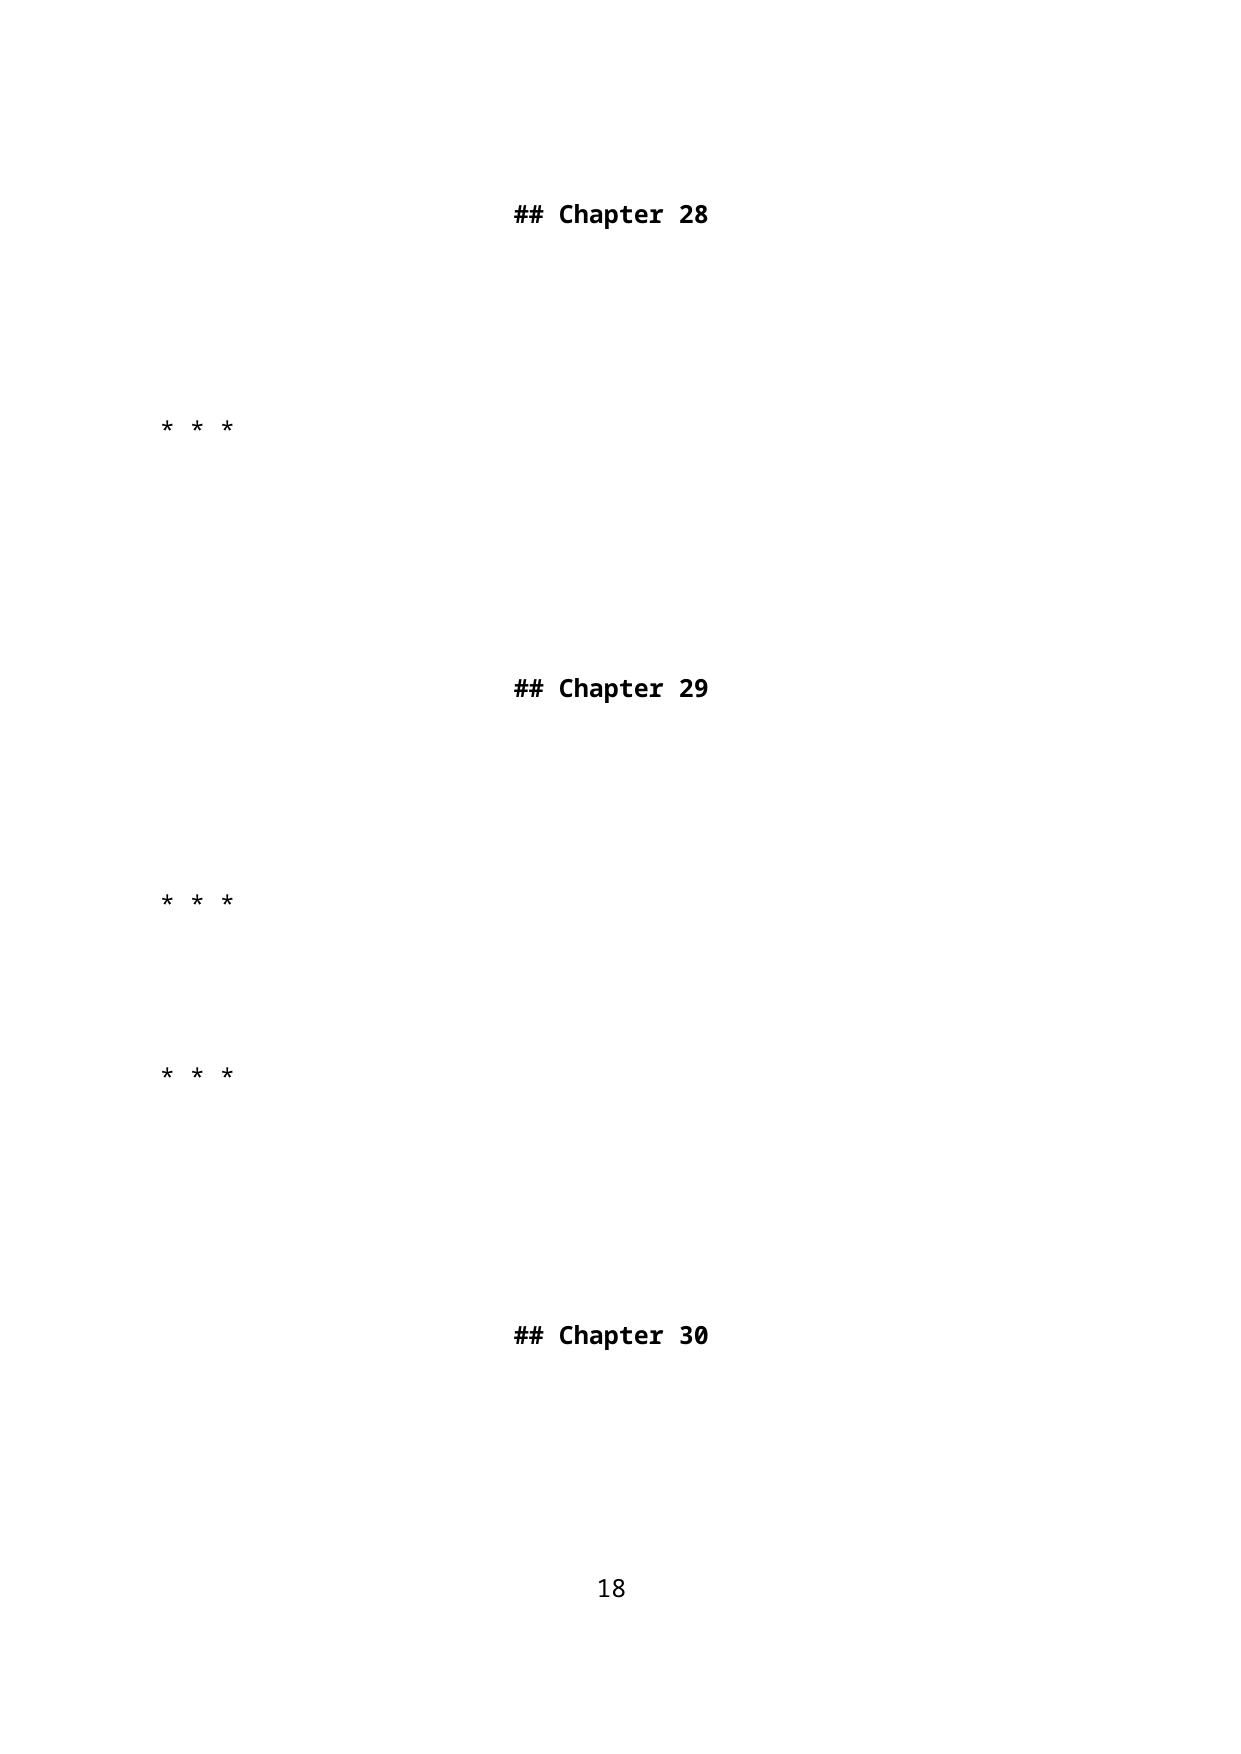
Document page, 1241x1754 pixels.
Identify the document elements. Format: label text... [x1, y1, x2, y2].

text * * * [159, 404, 1063, 448]
subtitle ## Chapter 29 [159, 663, 1063, 706]
subtitle ## Chapter 30 [159, 1310, 1063, 1353]
subtitle ## Chapter 28 [159, 189, 1063, 232]
text * * * [159, 1051, 1063, 1094]
text * * * [159, 879, 1063, 922]
